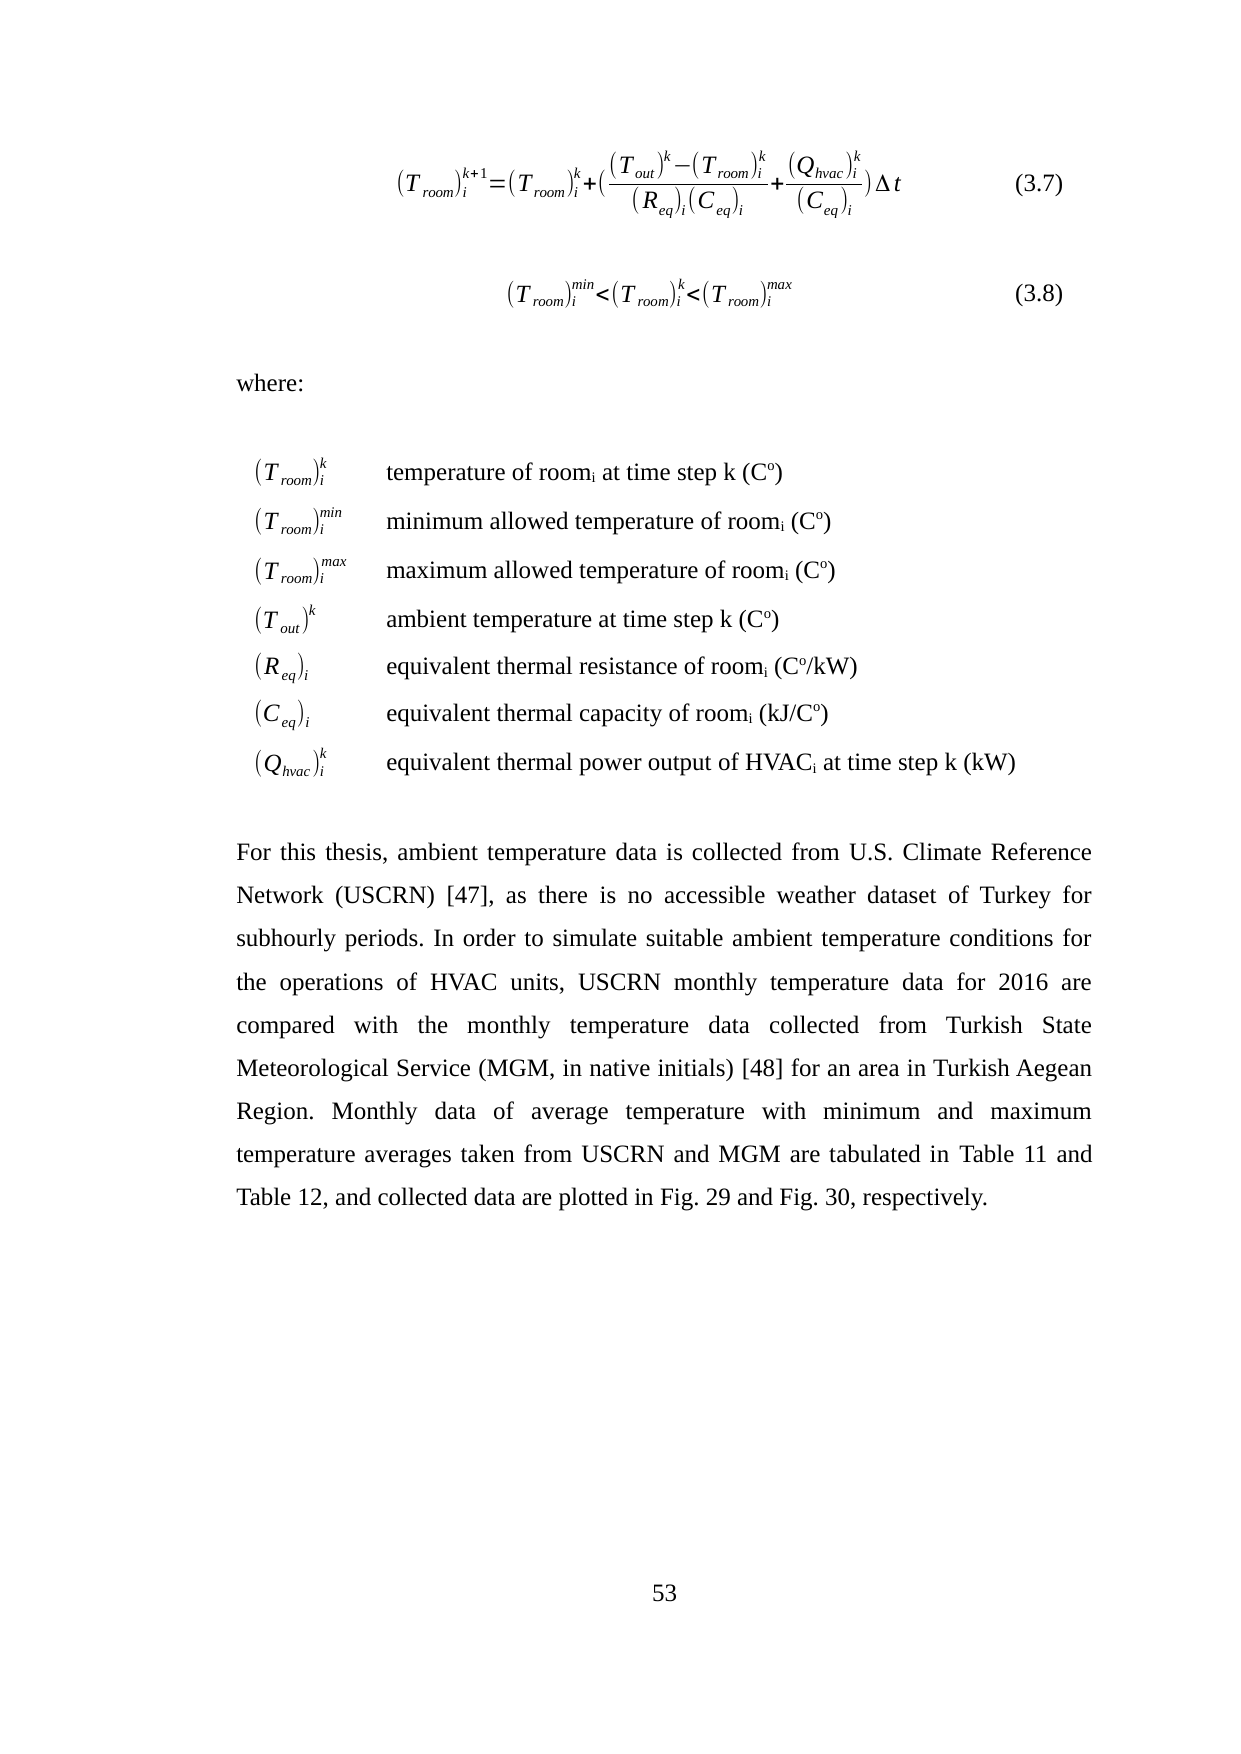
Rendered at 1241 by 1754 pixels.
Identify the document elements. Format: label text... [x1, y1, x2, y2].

text maximum allowed temperature of roomi (Co) [236, 553, 1093, 588]
text minimum allowed temperature of roomi (Co) [236, 503, 1093, 538]
text (3.7) [236, 148, 1093, 218]
text For this thesis, ambient temperature data is collected from U.S. Climate Reference Network (USCRN) [47], as there is no accessible weather dataset of Turkey for subhourly periods. In order to simulate suitable ambient temperature conditions for the operations of HVAC units, USCRN monthly temperature data for 2016 are compared with the monthly temperature data collected from Turkish State Meteorological Service (MGM, in native initials) [48] for an area in Turkish Aegean Region. Monthly data of average temperature with minimum and maximum temperature averages taken from USCRN and MGM are tabulated in Table 11 and Table 12, and collected data are plotted in Fig. 29 and Fig. 30, respectively. [236, 837, 1093, 1211]
text (3.8) [236, 276, 1093, 310]
text equivalent thermal capacity of roomi (kJ/Co) [236, 698, 1093, 731]
text equivalent thermal resistance of roomi (Co/kW) [236, 651, 1093, 684]
text equivalent thermal power output of HVACi at time step k (kW) [236, 745, 1093, 780]
text temperature of roomi at time step k (Co) [236, 454, 1093, 489]
text where: [236, 368, 1093, 397]
text ambient temperature at time step k (Co) [236, 602, 1093, 637]
